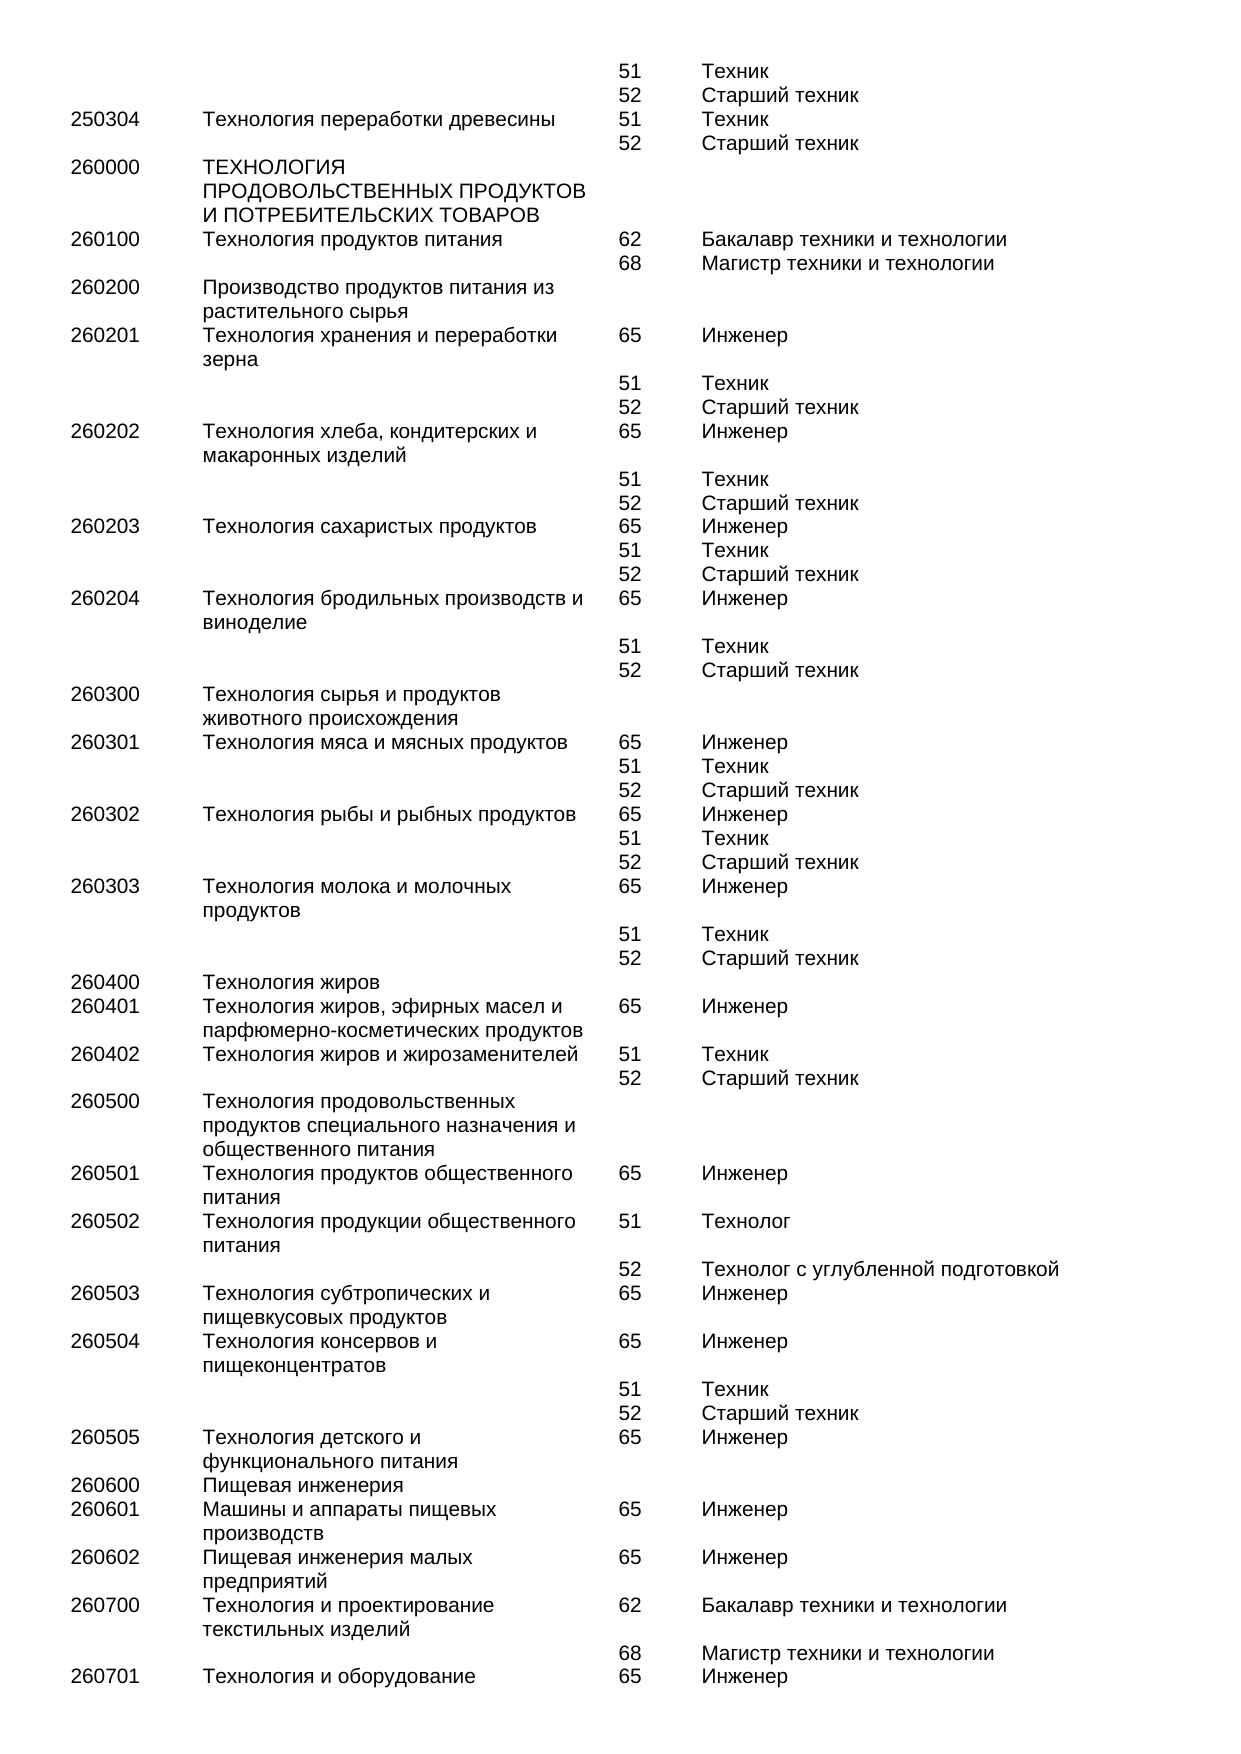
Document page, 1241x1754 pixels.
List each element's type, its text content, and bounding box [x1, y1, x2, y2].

table_cell Технолог с углубленной подготовкой [690, 1257, 1181, 1281]
table_cell [690, 970, 1181, 993]
table_cell 65 [607, 1664, 690, 1688]
table_cell Магистр техники и технологии [690, 1640, 1181, 1664]
table_cell [59, 658, 191, 682]
table_cell Инженер [690, 1497, 1181, 1544]
table_cell 51 [607, 1041, 690, 1065]
table_cell Технология хранения и переработки зерна [191, 323, 607, 371]
table_cell [690, 1473, 1181, 1497]
table_cell Инженер [690, 802, 1181, 826]
table_cell Инженер [690, 1329, 1181, 1377]
table_cell 260400 [59, 970, 191, 993]
table_cell [191, 1065, 607, 1089]
table_cell [59, 538, 191, 562]
table_cell 65 [607, 1425, 690, 1473]
table_cell 68 [607, 1640, 690, 1664]
table_cell [191, 538, 607, 562]
table_cell Старший техник [690, 850, 1181, 874]
table_cell Инженер [690, 874, 1181, 922]
table_cell [607, 1473, 690, 1497]
table_cell 51 [607, 107, 690, 131]
table_cell 65 [607, 1281, 690, 1329]
table_cell 260300 [59, 682, 191, 730]
table_cell [59, 634, 191, 658]
table_cell 260402 [59, 1041, 191, 1065]
table_cell 65 [607, 586, 690, 634]
table_cell 52 [607, 83, 690, 107]
table_cell Инженер [690, 1161, 1181, 1209]
table_cell 51 [607, 826, 690, 850]
table_cell [59, 1065, 191, 1089]
table_cell Техник [690, 634, 1181, 658]
table_cell 52 [607, 1257, 690, 1281]
table_cell 52 [607, 658, 690, 682]
table_cell 65 [607, 874, 690, 922]
table_cell Технология хлеба, кондитерских и макаронных изделий [191, 419, 607, 466]
table_cell [191, 850, 607, 874]
table_cell Старший техник [690, 658, 1181, 682]
table_cell 51 [607, 59, 690, 83]
table_cell Техник [690, 59, 1181, 83]
table_cell Магистр техники и технологии [690, 251, 1181, 275]
table_cell Технология и проектирование текстильных изделий [191, 1593, 607, 1640]
table_cell ТЕХНОЛОГИЯ ПРОДОВОЛЬСТВЕННЫХ ПРОДУКТОВ И ПОТРЕБИТЕЛЬСКИХ ТОВАРОВ [191, 155, 607, 227]
table_cell [607, 1089, 690, 1161]
table_cell Старший техник [690, 490, 1181, 514]
table_cell 260701 [59, 1664, 191, 1688]
table_cell 260501 [59, 1161, 191, 1209]
table_cell 52 [607, 946, 690, 969]
table_cell 260504 [59, 1329, 191, 1377]
table_cell [191, 59, 607, 83]
table_cell [59, 1640, 191, 1664]
table_cell [191, 490, 607, 514]
table_cell Технология мяса и мясных продуктов [191, 730, 607, 754]
table_cell [191, 946, 607, 969]
table_cell [59, 490, 191, 514]
table_cell Инженер [690, 514, 1181, 538]
table_cell [59, 395, 191, 418]
table_cell [59, 1257, 191, 1281]
table_cell [59, 826, 191, 850]
table_cell 65 [607, 323, 690, 371]
table_cell 260203 [59, 514, 191, 538]
table_cell 62 [607, 227, 690, 251]
table_cell Техник [690, 371, 1181, 394]
table_cell 65 [607, 1497, 690, 1544]
table_cell [191, 1640, 607, 1664]
table_cell Технология молока и молочных продуктов [191, 874, 607, 922]
table_cell Старший техник [690, 778, 1181, 802]
table_cell Инженер [690, 323, 1181, 371]
table_cell [690, 1089, 1181, 1161]
table_cell [191, 83, 607, 107]
table_cell Техник [690, 922, 1181, 946]
table_cell 52 [607, 562, 690, 586]
table_cell 260303 [59, 874, 191, 922]
table_cell [59, 778, 191, 802]
table_cell Машины и аппараты пищевых производств [191, 1497, 607, 1544]
table_cell Технология продовольственных продуктов специального назначения и общественного питания [191, 1089, 607, 1161]
table_cell [59, 131, 191, 155]
table_cell [191, 754, 607, 778]
table_cell [191, 371, 607, 394]
table_cell [690, 275, 1181, 323]
table_cell [191, 1257, 607, 1281]
table_cell Инженер [690, 730, 1181, 754]
table_cell 62 [607, 1593, 690, 1640]
table_cell 260204 [59, 586, 191, 634]
table_cell Техник [690, 107, 1181, 131]
table_cell Технолог [690, 1209, 1181, 1257]
table_cell [59, 371, 191, 394]
table_cell [690, 682, 1181, 730]
table_cell 260503 [59, 1281, 191, 1329]
table_cell Технология консервов и пищеконцентратов [191, 1329, 607, 1377]
table_cell Пищевая инженерия [191, 1473, 607, 1497]
table_cell 260302 [59, 802, 191, 826]
table_cell 260502 [59, 1209, 191, 1257]
table_cell [607, 275, 690, 323]
table_cell 51 [607, 1377, 690, 1401]
table_cell 260600 [59, 1473, 191, 1497]
table_cell Техник [690, 1041, 1181, 1065]
table_cell 52 [607, 1401, 690, 1425]
table_cell Бакалавр техники и технологии [690, 227, 1181, 251]
table_cell 65 [607, 1329, 690, 1377]
table_cell Инженер [690, 1281, 1181, 1329]
table_cell 260601 [59, 1497, 191, 1544]
table_cell Старший техник [690, 131, 1181, 155]
table_cell [59, 850, 191, 874]
table_cell 52 [607, 850, 690, 874]
table_cell [191, 1401, 607, 1425]
table_cell 51 [607, 466, 690, 490]
table_cell 260000 [59, 155, 191, 227]
table_cell 260602 [59, 1545, 191, 1592]
table_cell [607, 970, 690, 993]
table_cell [191, 1377, 607, 1401]
table_cell Старший техник [690, 562, 1181, 586]
table_cell Инженер [690, 586, 1181, 634]
table_cell Инженер [690, 419, 1181, 466]
table_cell Техник [690, 466, 1181, 490]
table_cell Технология бродильных производств и виноделие [191, 586, 607, 634]
table_cell Технология сырья и продуктов животного происхождения [191, 682, 607, 730]
table_cell 65 [607, 419, 690, 466]
table_cell Бакалавр техники и технологии [690, 1593, 1181, 1640]
table_cell [59, 251, 191, 275]
table_cell 51 [607, 634, 690, 658]
table_cell [59, 946, 191, 969]
table_cell 65 [607, 1161, 690, 1209]
table_cell [59, 754, 191, 778]
table_cell 65 [607, 514, 690, 538]
table_cell [191, 131, 607, 155]
table_cell [191, 634, 607, 658]
table_cell Инженер [690, 994, 1181, 1041]
table_cell [59, 562, 191, 586]
table_cell Технология рыбы и рыбных продуктов [191, 802, 607, 826]
table_cell 250304 [59, 107, 191, 131]
table_cell Инженер [690, 1425, 1181, 1473]
table_cell Технология жиров и жирозаменителей [191, 1041, 607, 1065]
table_cell Инженер [690, 1545, 1181, 1592]
table_cell Технология продукции общественного питания [191, 1209, 607, 1257]
table_cell [191, 826, 607, 850]
table_cell 51 [607, 371, 690, 394]
table_cell 51 [607, 538, 690, 562]
table_cell Технология и оборудование [191, 1664, 607, 1688]
table_cell [191, 251, 607, 275]
table_cell [59, 1377, 191, 1401]
table_cell Технология сахаристых продуктов [191, 514, 607, 538]
table_cell [607, 682, 690, 730]
table_cell 260100 [59, 227, 191, 251]
table_cell Старший техник [690, 1065, 1181, 1089]
table_cell [607, 155, 690, 227]
table_cell 51 [607, 754, 690, 778]
table_cell Технология переработки древесины [191, 107, 607, 131]
table_cell [191, 778, 607, 802]
table_cell Технология продуктов общественного питания [191, 1161, 607, 1209]
table_cell Технология субтропических и пищевкусовых продуктов [191, 1281, 607, 1329]
table_cell [59, 922, 191, 946]
table_cell 260401 [59, 994, 191, 1041]
table_cell Старший техник [690, 1401, 1181, 1425]
table_cell 65 [607, 1545, 690, 1592]
table_cell Технология продуктов питания [191, 227, 607, 251]
table_cell [191, 466, 607, 490]
table_cell Техник [690, 538, 1181, 562]
table_cell 65 [607, 802, 690, 826]
table_cell Техник [690, 826, 1181, 850]
table_cell 51 [607, 922, 690, 946]
table_cell Техник [690, 1377, 1181, 1401]
table_cell [59, 59, 191, 83]
table_cell [191, 395, 607, 418]
table_cell 65 [607, 730, 690, 754]
table_cell [191, 562, 607, 586]
table_cell 52 [607, 778, 690, 802]
table_cell [690, 155, 1181, 227]
table_cell [59, 466, 191, 490]
table_cell Инженер [690, 1664, 1181, 1688]
table_cell 65 [607, 994, 690, 1041]
table_cell 260700 [59, 1593, 191, 1640]
table_cell 260301 [59, 730, 191, 754]
table_cell [191, 658, 607, 682]
table_cell Пищевая инженерия малых предприятий [191, 1545, 607, 1592]
table_cell 52 [607, 395, 690, 418]
table_cell 260202 [59, 419, 191, 466]
table_cell 52 [607, 1065, 690, 1089]
table_cell Старший техник [690, 946, 1181, 969]
table_cell 260201 [59, 323, 191, 371]
table_cell [59, 1401, 191, 1425]
table_cell 260200 [59, 275, 191, 323]
table_cell Техник [690, 754, 1181, 778]
table_cell Старший техник [690, 83, 1181, 107]
table_cell 260505 [59, 1425, 191, 1473]
table_cell Технология жиров [191, 970, 607, 993]
table_cell 51 [607, 1209, 690, 1257]
table_cell Технология детского и функционального питания [191, 1425, 607, 1473]
table_cell 68 [607, 251, 690, 275]
table_cell Производство продуктов питания из растительного сырья [191, 275, 607, 323]
table_cell Старший техник [690, 395, 1181, 418]
table_cell [59, 83, 191, 107]
table_cell 260500 [59, 1089, 191, 1161]
table_cell Технология жиров, эфирных масел и парфюмерно-косметических продуктов [191, 994, 607, 1041]
table_cell [191, 922, 607, 946]
table_cell 52 [607, 131, 690, 155]
table_cell 52 [607, 490, 690, 514]
